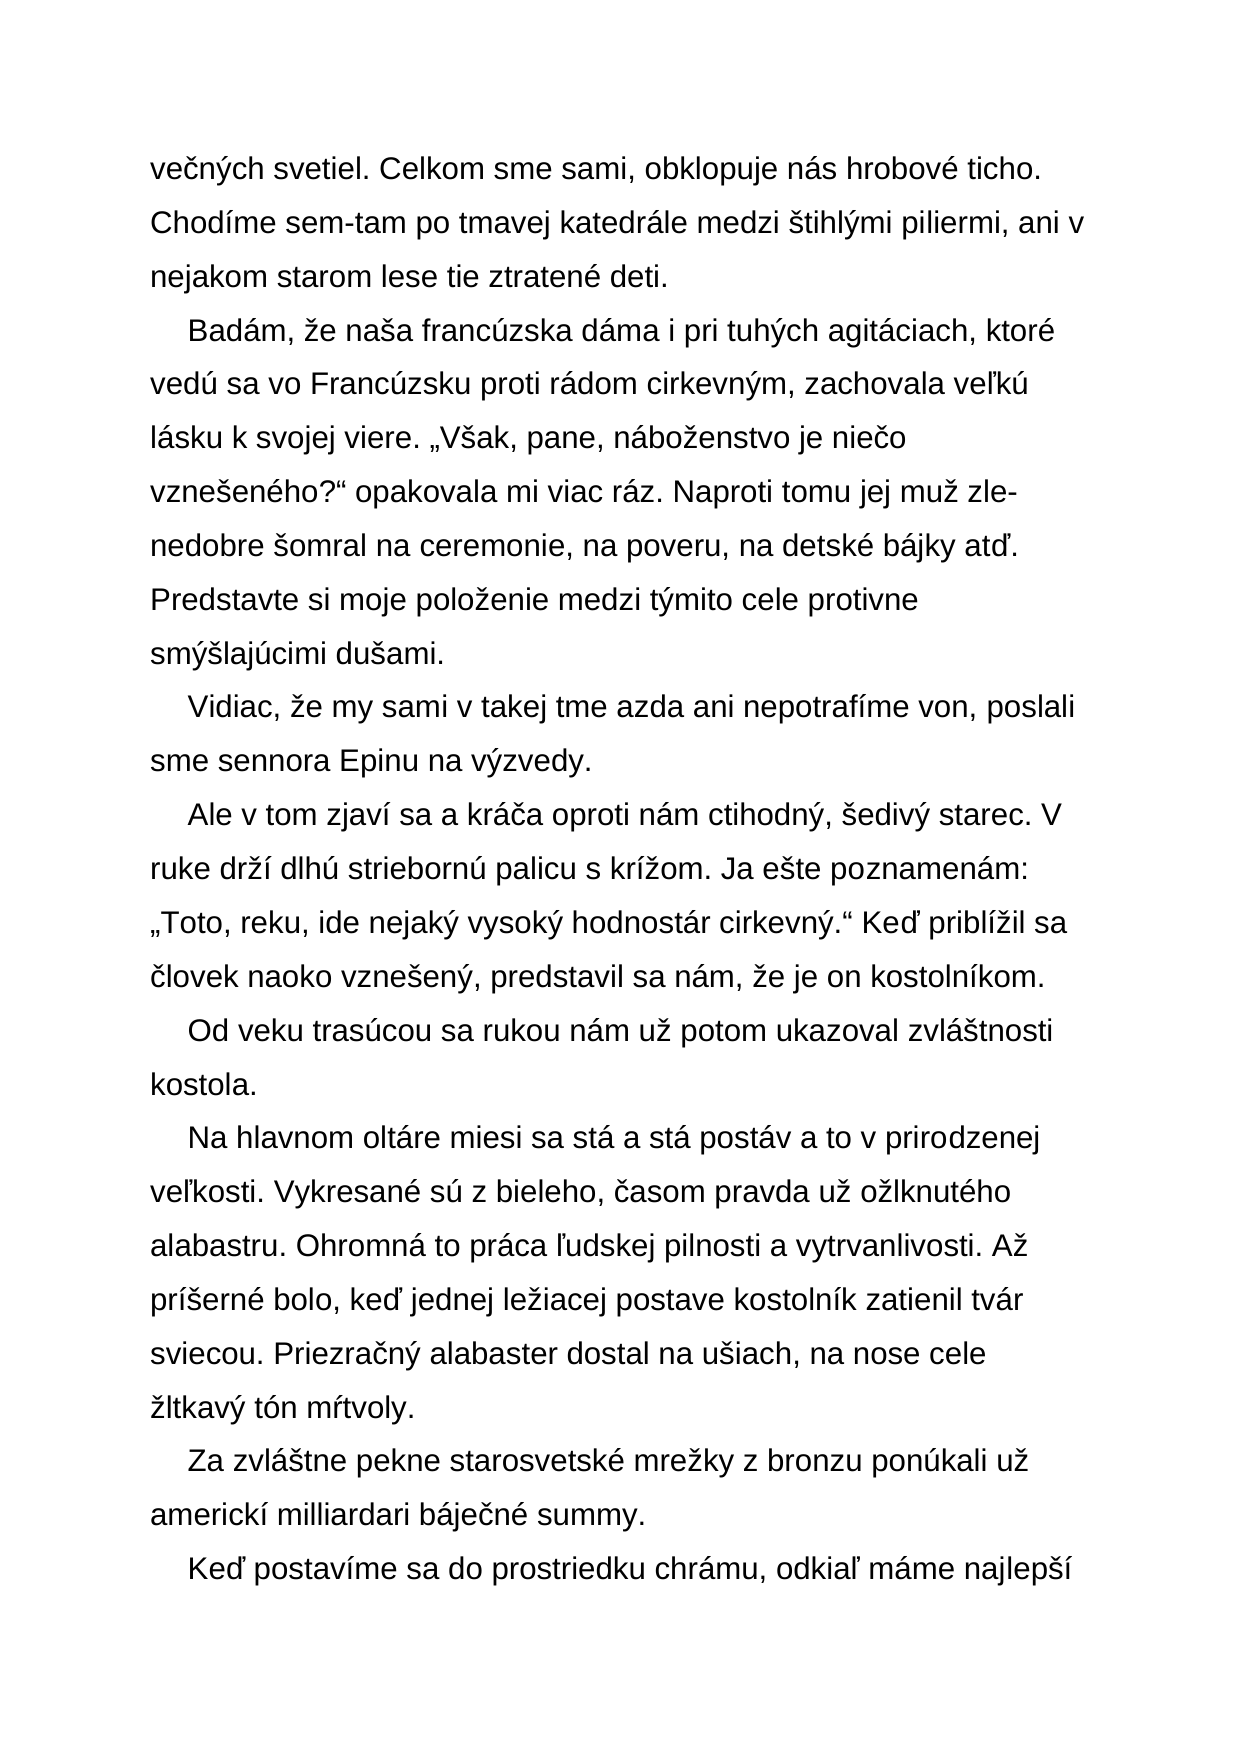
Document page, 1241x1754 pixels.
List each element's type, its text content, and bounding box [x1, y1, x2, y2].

text Vidiac, že my sami v takej tme azda ani nepotrafíme von, poslali sme sennora Epinu na výzvedy. [150, 688, 1091, 778]
text večných svetiel. Celkom sme sami, obklopuje nás hrobové ticho. Chodíme sem-tam po tmavej katedrále medzi štihlými pi­liermi, ani v nejakom starom lese tie ztratené deti. [150, 150, 1091, 294]
text Od veku trasúcou sa rukou nám už potom ukazoval zvláštnosti kostola. [150, 1012, 1091, 1101]
text Za zvláštne pekne starosvetské mrežky z bronzu ponúkali už americkí milliardari báječné summy. [150, 1442, 1091, 1532]
text Badám, že naša francúzska dáma i pri tuhých agitáciach, ktoré vedú sa vo Francúzsku proti rádom cirkevným, zachovala veľkú lásku k svojej viere. „Však, pane, náboženstvo je niečo vznešeného?“ opakovala mi viac ráz. Naproti tomu jej muž zle-nedobre šomral na ceremonie, na poveru, na detské bájky atď. Predstavte si moje položenie medzi týmito cele protivne smýšlajúcimi dušami. [150, 312, 1091, 671]
text Keď postavíme sa do prostriedku chrámu, odkiaľ máme naj­lepší [150, 1550, 1091, 1586]
text Na hlavnom oltáre miesi sa stá a stá postáv a to v priro­dzenej veľkosti. Vykresané sú z bieleho, časom pravda už ožlknutého alabastru. Ohromná to práca ľudskej pilnosti a vytrvanlivosti. Až príšerné bolo, keď jednej ležiacej postave kostolník zatienil tvár sviecou. Priezračný alabaster dostal na ušiach, na nose cele žltkavý tón mŕtvoly. [150, 1119, 1091, 1424]
text Ale v tom zjaví sa a kráča oproti nám ctihodný, šedivý starec. V ruke drží dlhú striebornú palicu s krížom. Ja ešte po­znamenám: „Toto, reku, ide nejaký vysoký hodnostár cirkevný.“ Keď priblížil sa človek naoko vznešený, predstavil sa nám, že je on kostolníkom. [150, 796, 1091, 994]
